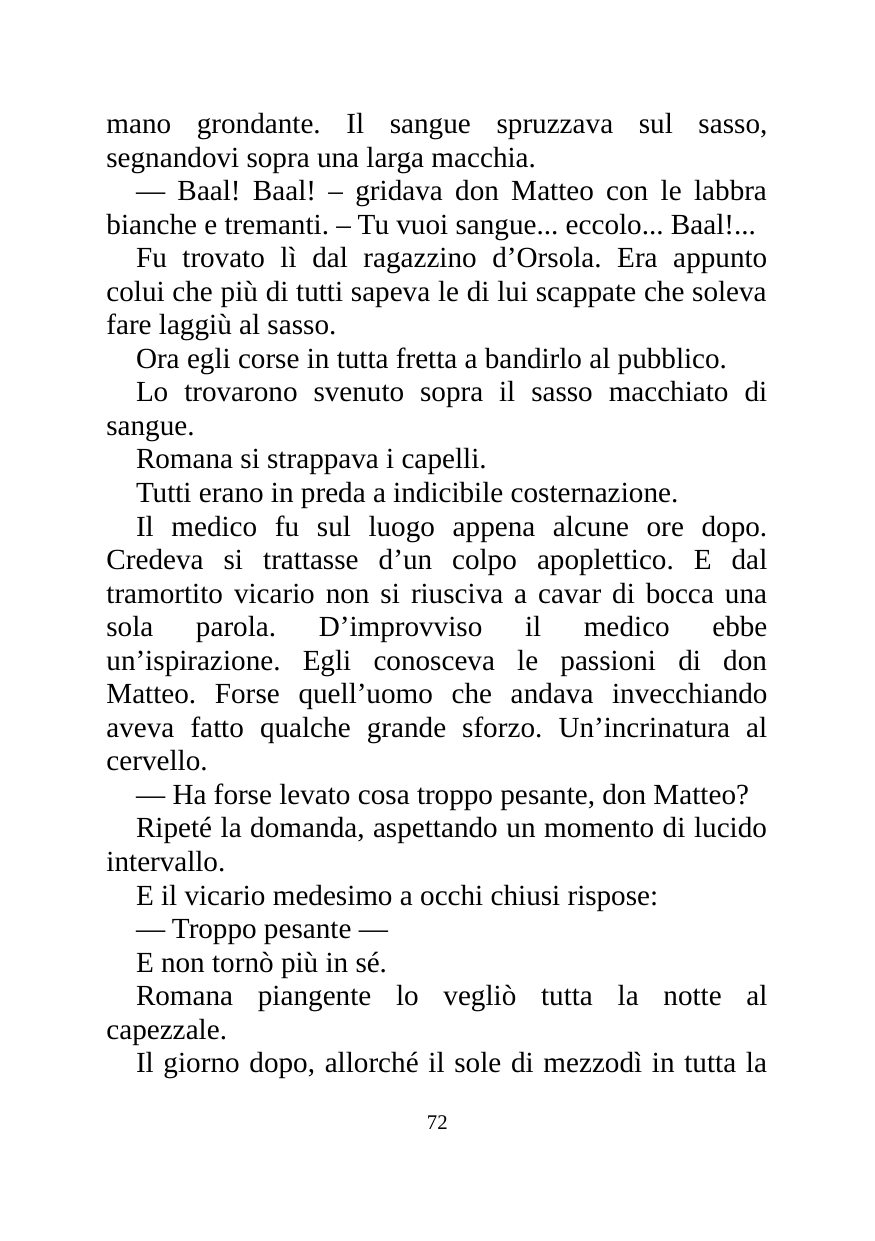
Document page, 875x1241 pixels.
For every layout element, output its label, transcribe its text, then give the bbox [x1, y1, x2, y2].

text mano grondante. Il sangue spruzzava sul sasso, segnandovi sopra una larga macchia. [106, 106, 768, 173]
text — Baal! Baal! – gridava don Matteo con le labbra bianche e tremanti. – Tu vuoi sangue... eccolo... Baal!... [106, 173, 768, 240]
text Romana piangente lo vegliò tutta la notte al capezzale. [106, 978, 768, 1045]
text E il vicario medesimo a occhi chiusi rispose: [106, 878, 768, 911]
text Ora egli corse in tutta fretta a bandirlo al pubblico. [106, 341, 768, 374]
text — Troppo pesante — [106, 911, 768, 945]
text E non tornò più in sé. [106, 945, 768, 978]
text Fu trovato lì dal ragazzino d’Orsola. Era appunto colui che più di tutti sapeva le di lui scappate che soleva fare laggiù al sasso. [106, 240, 768, 341]
text Il giorno dopo, allorché il sole di mezzodì in tutta la [106, 1045, 768, 1079]
text — Ha forse levato cosa troppo pesante, don Matteo? [106, 777, 768, 811]
text Romana si strappava i capelli. [106, 442, 768, 475]
text Ripeté la domanda, aspettando un momento di lucido intervallo. [106, 811, 768, 878]
text Tutti erano in preda a indicibile costernazione. [106, 475, 768, 509]
text Il medico fu sul luogo appena alcune ore dopo. Credeva si trattasse d’un colpo apoplettico. E dal tramortito vicario non si riusciva a cavar di bocca una sola parola. D’improvviso il medico ebbe un’ispirazione. Egli conosceva le passioni di don Matteo. Forse quell’uomo che andava invecchiando aveva fatto qualche grande sforzo. Un’incrinatura al cervello. [106, 509, 768, 777]
text Lo trovarono svenuto sopra il sasso macchiato di sangue. [106, 374, 768, 442]
